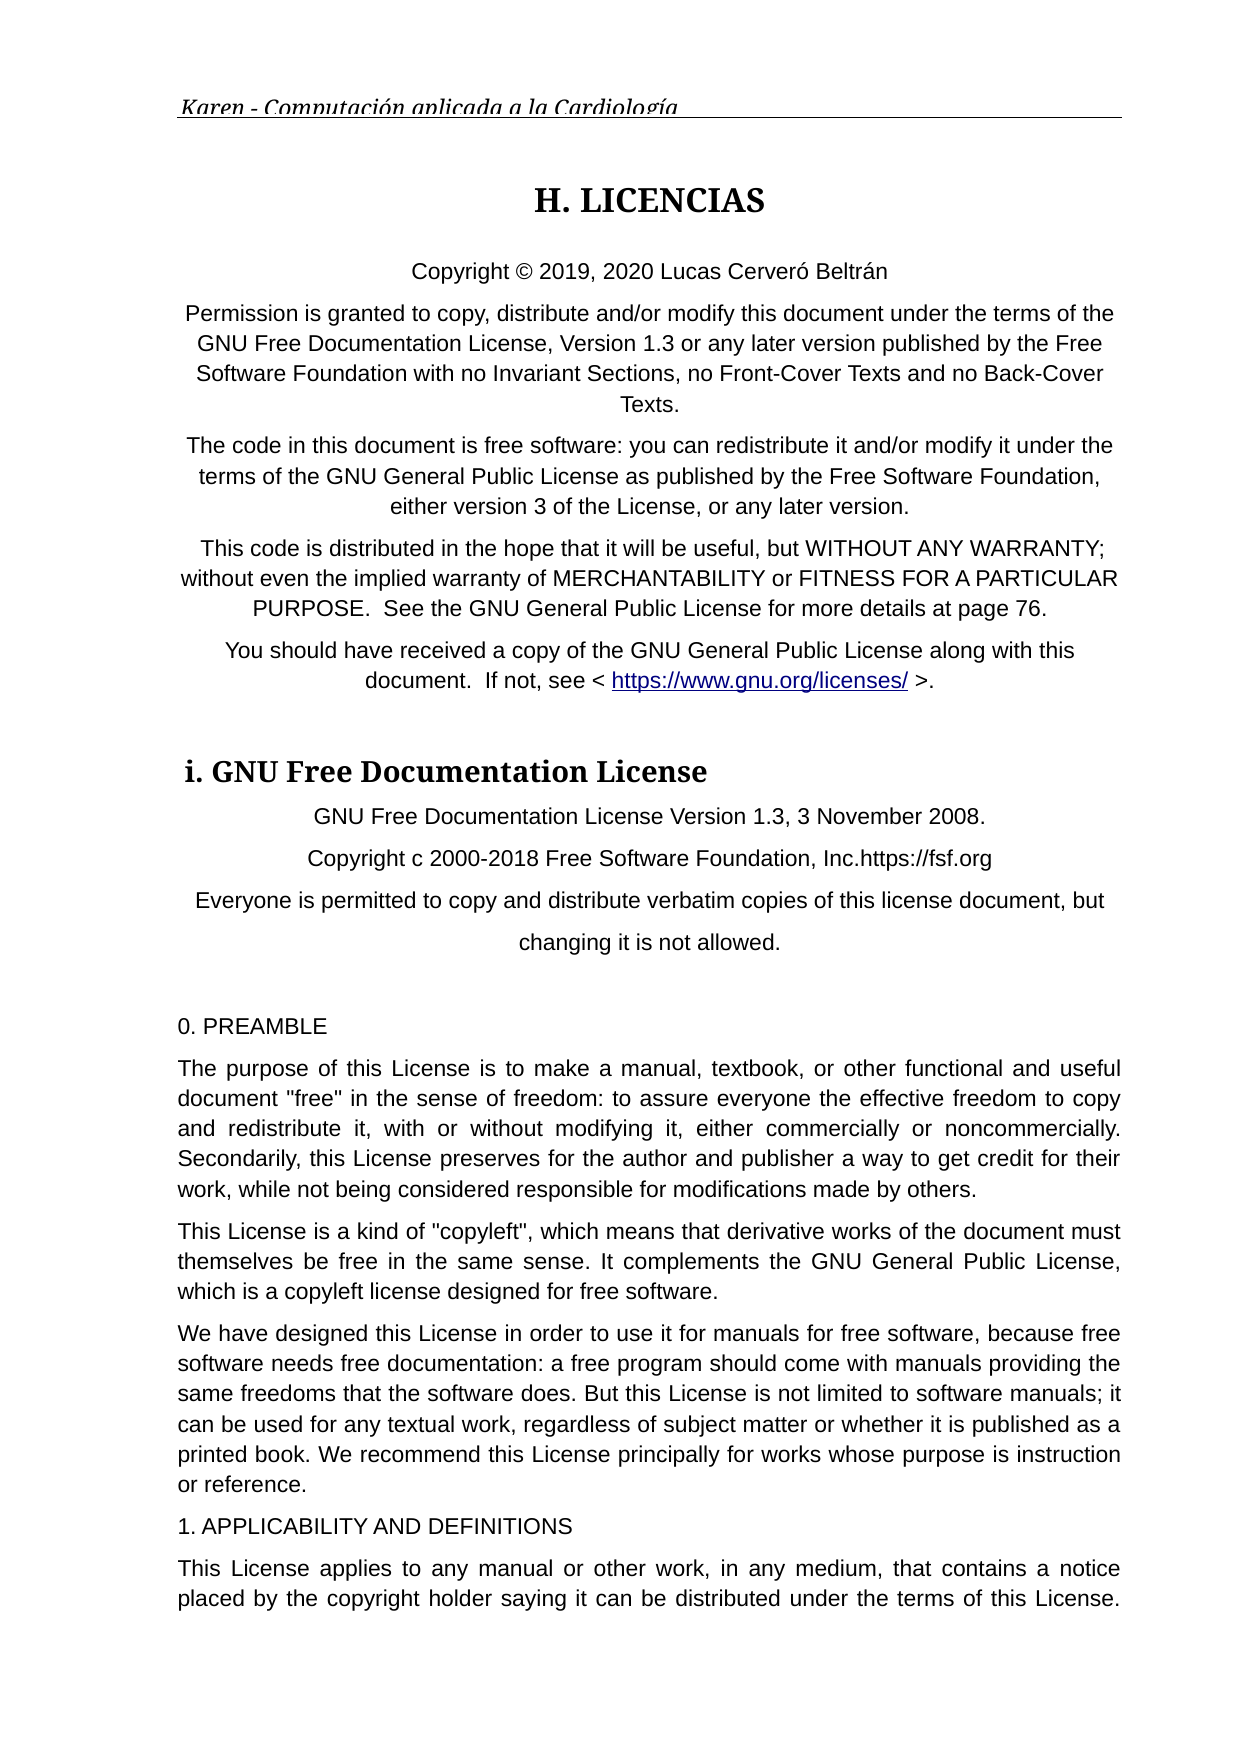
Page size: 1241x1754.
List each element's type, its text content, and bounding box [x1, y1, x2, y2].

list Permission is granted to copy, distribute and/or modify this document under the terms of the GNU Free Documentation License, Version 1.3 or any later version published by the Free Software Foundation with no Invariant Sections, no Front-Cover Texts and no Back-Cover Texts. [177, 300, 1122, 417]
text GNU Free Documentation License Version 1.3, 3 November 2008. [177, 803, 1122, 829]
list GNU Free Documentation License [177, 751, 1122, 791]
text Everyone is permitted to copy and distribute verbatim copies of this license document, but [177, 887, 1122, 913]
text The purpose of this License is to make a manual, textbook, or other functional and useful document "free" in the sense of freedom: to assure everyone the effective freedom to copy and redistribute it, with or without modifying it, either commercially or noncommercially. Secondarily, this License preserves for the author and publisher a way to get credit for their work, while not being considered responsible for modifications made by others. [177, 1055, 1122, 1202]
text Copyright © 2019, 2020 Lucas Cerveró Beltrán [177, 258, 1122, 284]
text We have designed this License in order to use it for manuals for free software, because free software needs free documentation: a free program should come with manuals providing the same freedoms that the software does. But this License is not limited to software manuals; it can be used for any textual work, regardless of subject matter or whether it is published as a printed book. We recommend this License principally for works whose purpose is instruction or reference. [177, 1320, 1122, 1497]
text changing it is not allowed. [177, 929, 1122, 955]
text The code in this document is free software: you can redistribute it and/or modify it under the terms of the GNU General Public License as published by the Free Software Foundation, either version 3 of the License, or any later version. [177, 432, 1122, 519]
text 1. APPLICABILITY AND DEFINITIONS [177, 1513, 1122, 1539]
text This code is distributed in the hope that it will be useful, but WITHOUT ANY WARRANTY; without even the implied warranty of MERCHANTABILITY or FITNESS FOR A PARTICULAR PURPOSE. See the GNU General Public License for more details at page 69. [177, 535, 1122, 622]
list Licencias [177, 177, 1122, 222]
text Copyright c 2000-2018 Free Software Foundation, Inc.https://fsf.org [177, 845, 1122, 871]
text 0. PREAMBLE [177, 1013, 1122, 1039]
text You should have received a copy of the GNU General Public License along with this document. If not, see < https://www.gnu.org/licenses/ >. [177, 637, 1122, 694]
text This License applies to any manual or other work, in any medium, that contains a notice placed by the copyright holder saying it can be distributed under the terms of this License. [177, 1555, 1122, 1612]
text This License is a kind of "copyleft", which means that derivative works of the document must themselves be free in the same sense. It complements the GNU General Public License, which is a copyleft license designed for free software. [177, 1218, 1122, 1304]
